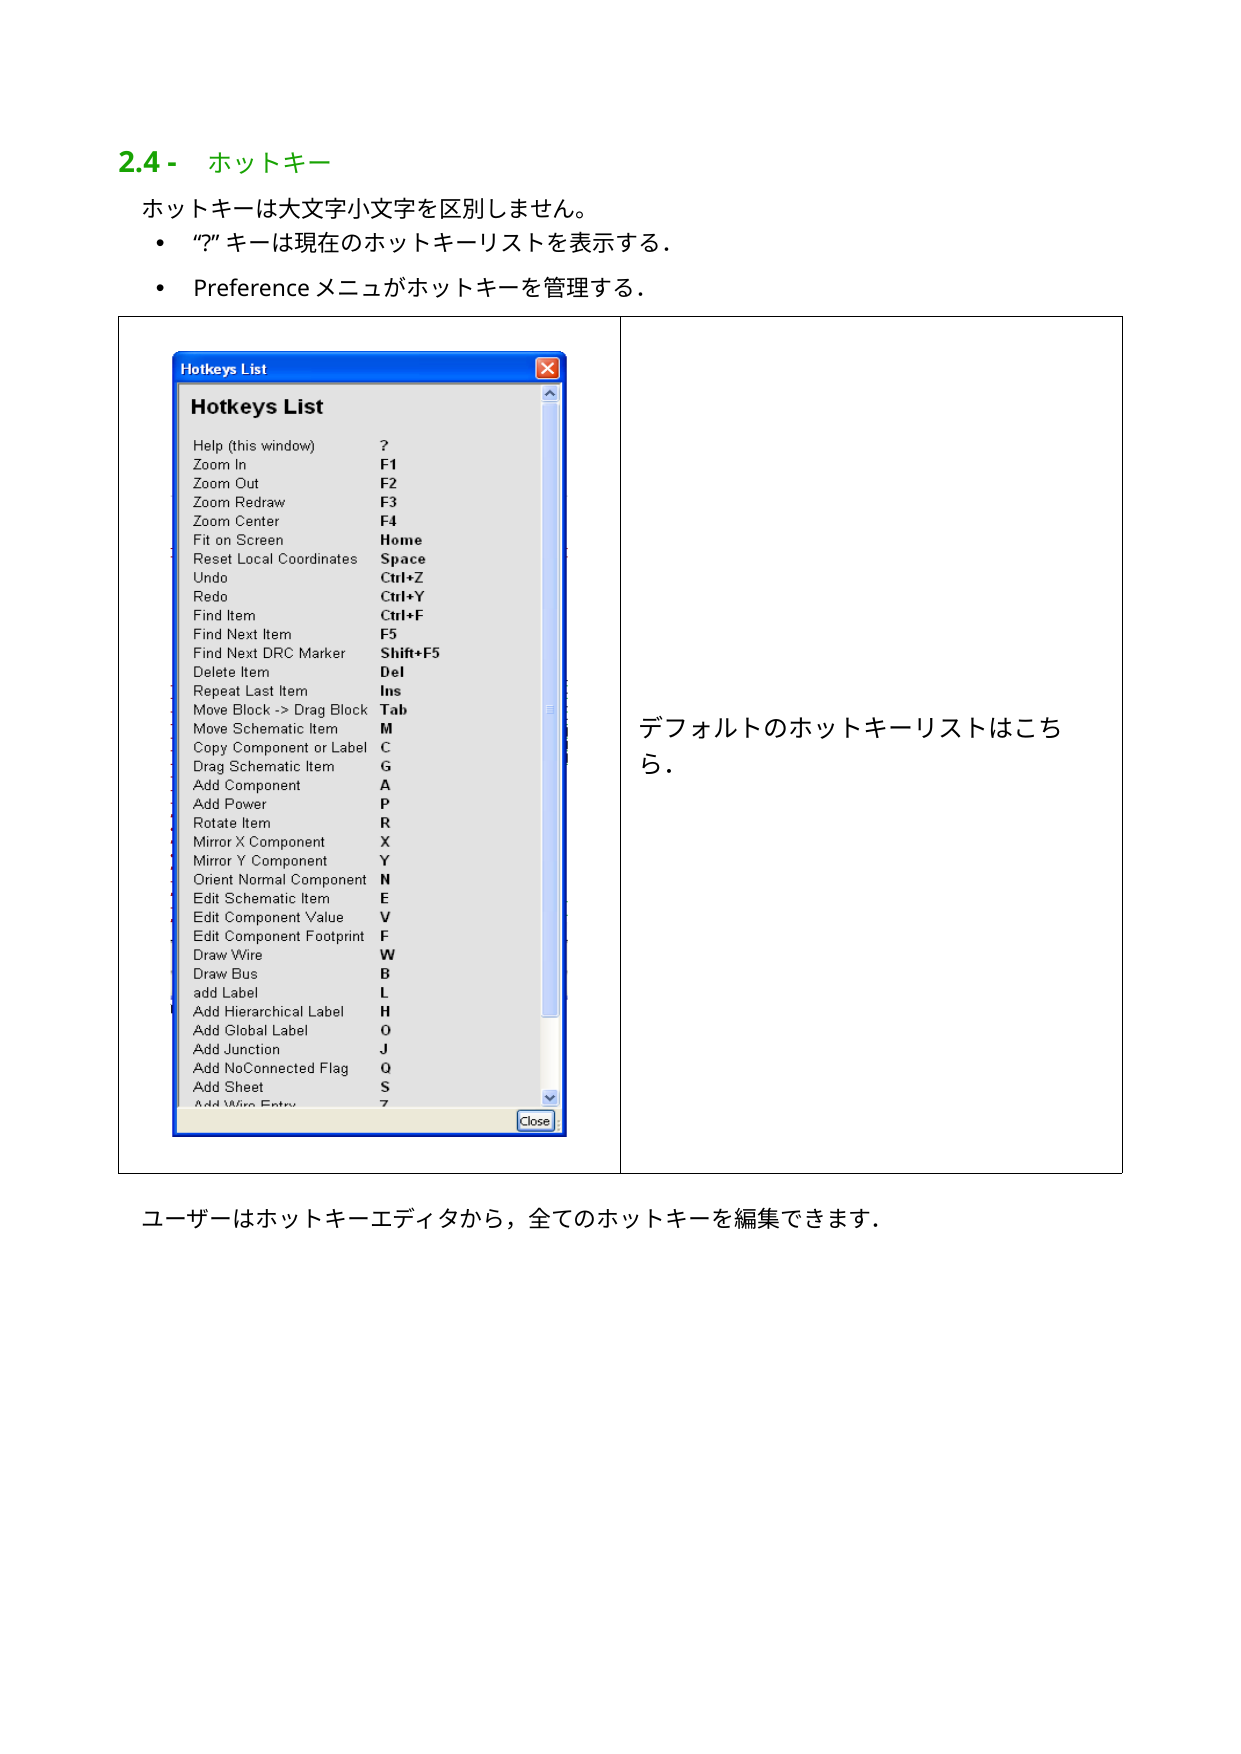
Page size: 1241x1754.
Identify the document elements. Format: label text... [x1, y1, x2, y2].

table_header デフォルトのホットキーリストはこちら． [621, 317, 1122, 1172]
subtitle ホットキー [118, 141, 1122, 181]
list “?” キーは現在のホットキーリストを表示する． [156, 224, 1122, 258]
text ホットキーは大文字小文字を区別しません。 [118, 193, 1122, 224]
table_header [119, 317, 620, 1172]
picture [170, 351, 568, 1137]
list Preferenceメニュがホットキーを管理する． [156, 270, 1122, 304]
text ユーザーはホットキーエディタから，全てのホットキーを編集できます． [118, 1201, 1122, 1234]
